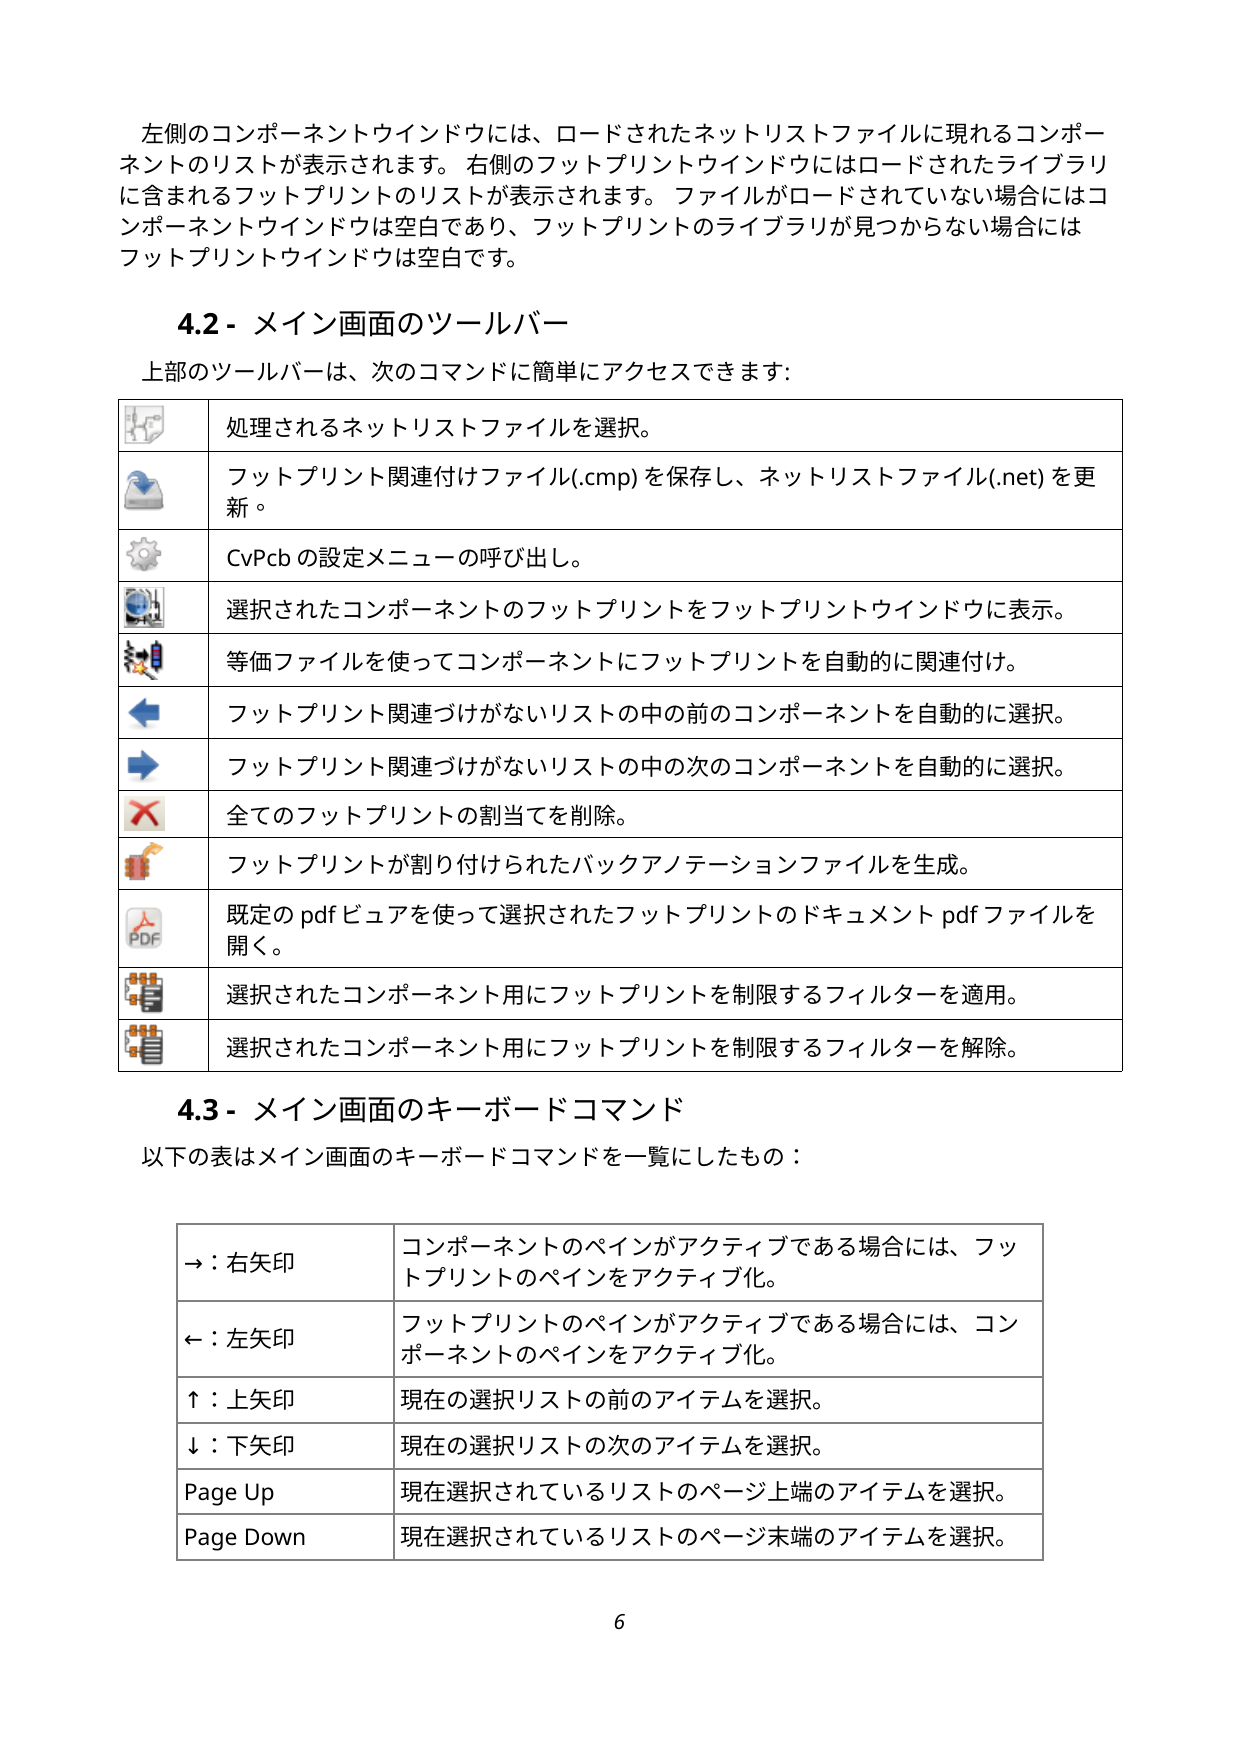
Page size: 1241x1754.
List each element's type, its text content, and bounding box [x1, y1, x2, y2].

table_cell [119, 530, 208, 581]
table_cell 現在選択されているリストのページ上端のアイテムを選択。 [395, 1470, 1042, 1513]
table_cell [119, 890, 208, 967]
table_cell 選択されたコンポーネント用にフットプリントを制限するフィルターを適用。 [209, 968, 1122, 1019]
table_cell フットプリントのペインがアクティブである場合には、コンポーネントのペインをアクティブ化。 [395, 1302, 1042, 1376]
table_header 処理されるネットリストファイルを選択。 [209, 400, 1122, 451]
table_cell 現在の選択リストの次のアイテムを選択。 [395, 1424, 1042, 1467]
picture [123, 743, 165, 785]
text 以下の表はメイン画面のキーボードコマンドを一覧にしたもの： [118, 1141, 1122, 1172]
table_cell 既定のpdfビュアを使って選択されたフットプリントのドキュメントpdfファイルを開く。 [209, 890, 1122, 967]
table_cell ↑：上矢印 [178, 1378, 393, 1422]
picture [123, 639, 165, 680]
table_cell ↓：下矢印 [178, 1424, 393, 1467]
table_cell Page Up [178, 1470, 393, 1513]
table_header コンポーネントのペインがアクティブである場合には、フットプリントのペインをアクティブ化。 [395, 1225, 1042, 1299]
text 上部のツールバーは、次のコマンドに簡単にアクセスできます: [118, 355, 1122, 386]
table_cell [119, 838, 208, 889]
table_cell [119, 634, 208, 686]
table_cell フットプリント関連づけがないリストの中の前のコンポーネントを自動的に選択。 [209, 687, 1122, 738]
picture [123, 469, 165, 511]
subtitle メイン画面のキーボードコマンド [177, 1089, 1122, 1128]
table_cell 選択されたコンポーネントのフットプリントをフットプリントウインドウに表示。 [209, 582, 1122, 633]
table_header →：右矢印 [178, 1225, 393, 1299]
table_cell 全てのフットプリントの割当てを削除。 [209, 791, 1122, 837]
table_cell フットプリントが割り付けられたバックアノテーションファイルを生成。 [209, 838, 1122, 889]
table_cell [119, 791, 208, 837]
table_cell [119, 582, 208, 633]
picture [123, 907, 165, 949]
table_cell [119, 968, 208, 1019]
picture [123, 1024, 165, 1066]
picture [123, 796, 165, 831]
table_cell 選択されたコンポーネント用にフットプリントを制限するフィルターを解除。 [209, 1020, 1122, 1071]
table_cell 現在選択されているリストのページ末端のアイテムを選択。 [395, 1515, 1042, 1559]
picture [123, 534, 165, 576]
table_cell フットプリント関連づけがないリストの中の次のコンポーネントを自動的に選択。 [209, 739, 1122, 790]
table_cell [119, 452, 208, 529]
table_cell CvPcbの設定メニューの呼び出し。 [209, 530, 1122, 581]
table_cell [119, 687, 208, 738]
table_cell [119, 1020, 208, 1071]
table_cell [119, 739, 208, 790]
table_header [119, 400, 208, 451]
table_cell Page Down [178, 1515, 393, 1559]
picture [123, 404, 165, 446]
picture [123, 691, 165, 732]
table_cell ←：左矢印 [178, 1302, 393, 1376]
table_cell 等価ファイルを使ってコンポーネントにフットプリントを自動的に関連付け。 [209, 634, 1122, 686]
picture [123, 587, 165, 628]
picture [123, 842, 165, 884]
text 左側のコンポーネントウインドウには、ロードされたネットリストファイルに現れるコンポーネントのリストが表示されます。 右側のフットプリントウインドウにはロードされたライブラリに含まれるフットプリントのリストが表示されます。 ファイルがロードされていない場合にはコンポーネントウインドウは空白であり、フットプリントのライブラリが見つからない場合にはフットプリントウインドウは空白です。 [118, 118, 1122, 273]
table_cell フットプリント関連付けファイル(.cmp) を保存し、ネットリストファイル(.net) を更新。 [209, 452, 1122, 529]
subtitle メイン画面のツールバー [177, 303, 1122, 343]
table_cell 現在の選択リストの前のアイテムを選択。 [395, 1378, 1042, 1422]
picture [123, 972, 165, 1014]
